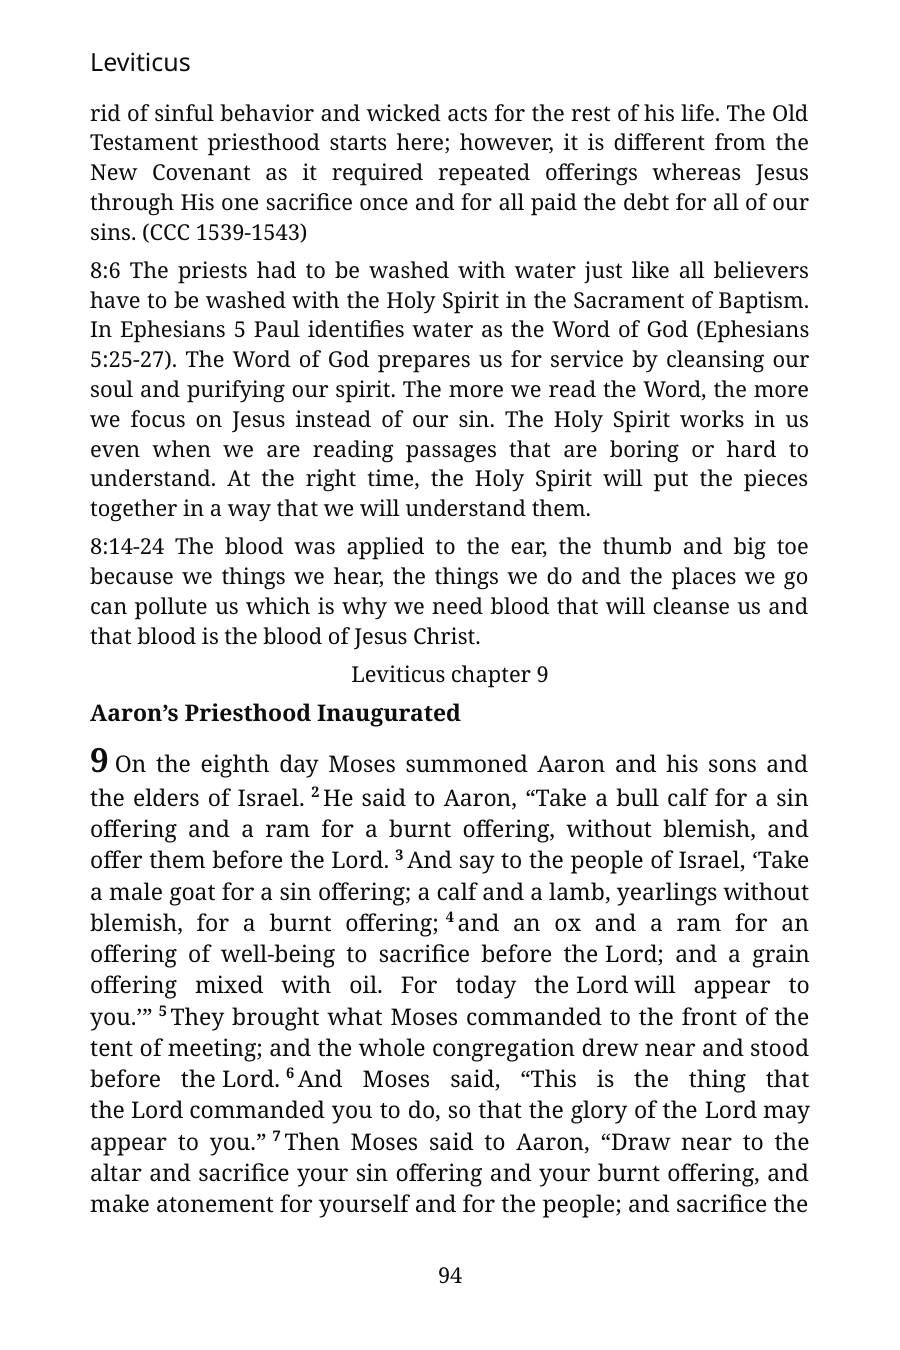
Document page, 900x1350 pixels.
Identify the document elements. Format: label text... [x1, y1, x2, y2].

text 8:6 The priests had to be washed with water just like all believers have to be washed with the Holy Spirit in the Sacrament of Baptism. In Ephesians 5 Paul identifies water as the Word of God (Ephesians 5:25-27). The Word of God prepares us for service by cleansing our soul and purifying our spirit. The more we read the Word, the more we focus on Jesus instead of our sin. The Holy Spirit works in us even when we are reading passages that are boring or hard to understand. At the right time, the Holy Spirit will put the pieces together in a way that we will understand them. [90, 255, 810, 523]
text 8:14-24 The blood was applied to the ear, the thumb and big toe because we things we hear, the things we do and the places we go can pollute us which is why we need blood that will cleanse us and that blood is the blood of Jesus Christ. [90, 531, 810, 650]
text Aaron’s Priesthood Inaugurated [90, 697, 810, 728]
text Leviticus chapter 9 [90, 659, 810, 688]
text rid of sinful behavior and wicked acts for the rest of his life. The Old Testament priesthood starts here; however, it is different from the New Covenant as it required repeated offerings whereas Jesus through His one sacrifice once and for all paid the debt for all of our sins. (CCC 1539-1543) [90, 97, 810, 246]
text 9 On the eighth day Moses summoned Aaron and his sons and the elders of Israel. 2 He said to Aaron, “Take a bull calf for a sin offering and a ram for a burnt offering, without blemish, and offer them before the Lord. 3 And say to the people of Israel, ‘Take a male goat for a sin offering; a calf and a lamb, yearlings without blemish, for a burnt offering; 4 and an ox and a ram for an offering of well-being to sacrifice before the Lord; and a grain offering mixed with oil. For today the Lord will appear to you.’” 5 They brought what Moses commanded to the front of the tent of meeting; and the whole congregation drew near and stood before the Lord. 6 And Moses said, “This is the thing that the Lord commanded you to do, so that the glory of the Lord may appear to you.” 7 Then Moses said to Aaron, “Draw near to the altar and sacrifice your sin offering and your burnt offering, and make atonement for yourself and for the people; and sacrifice the [90, 736, 810, 1219]
